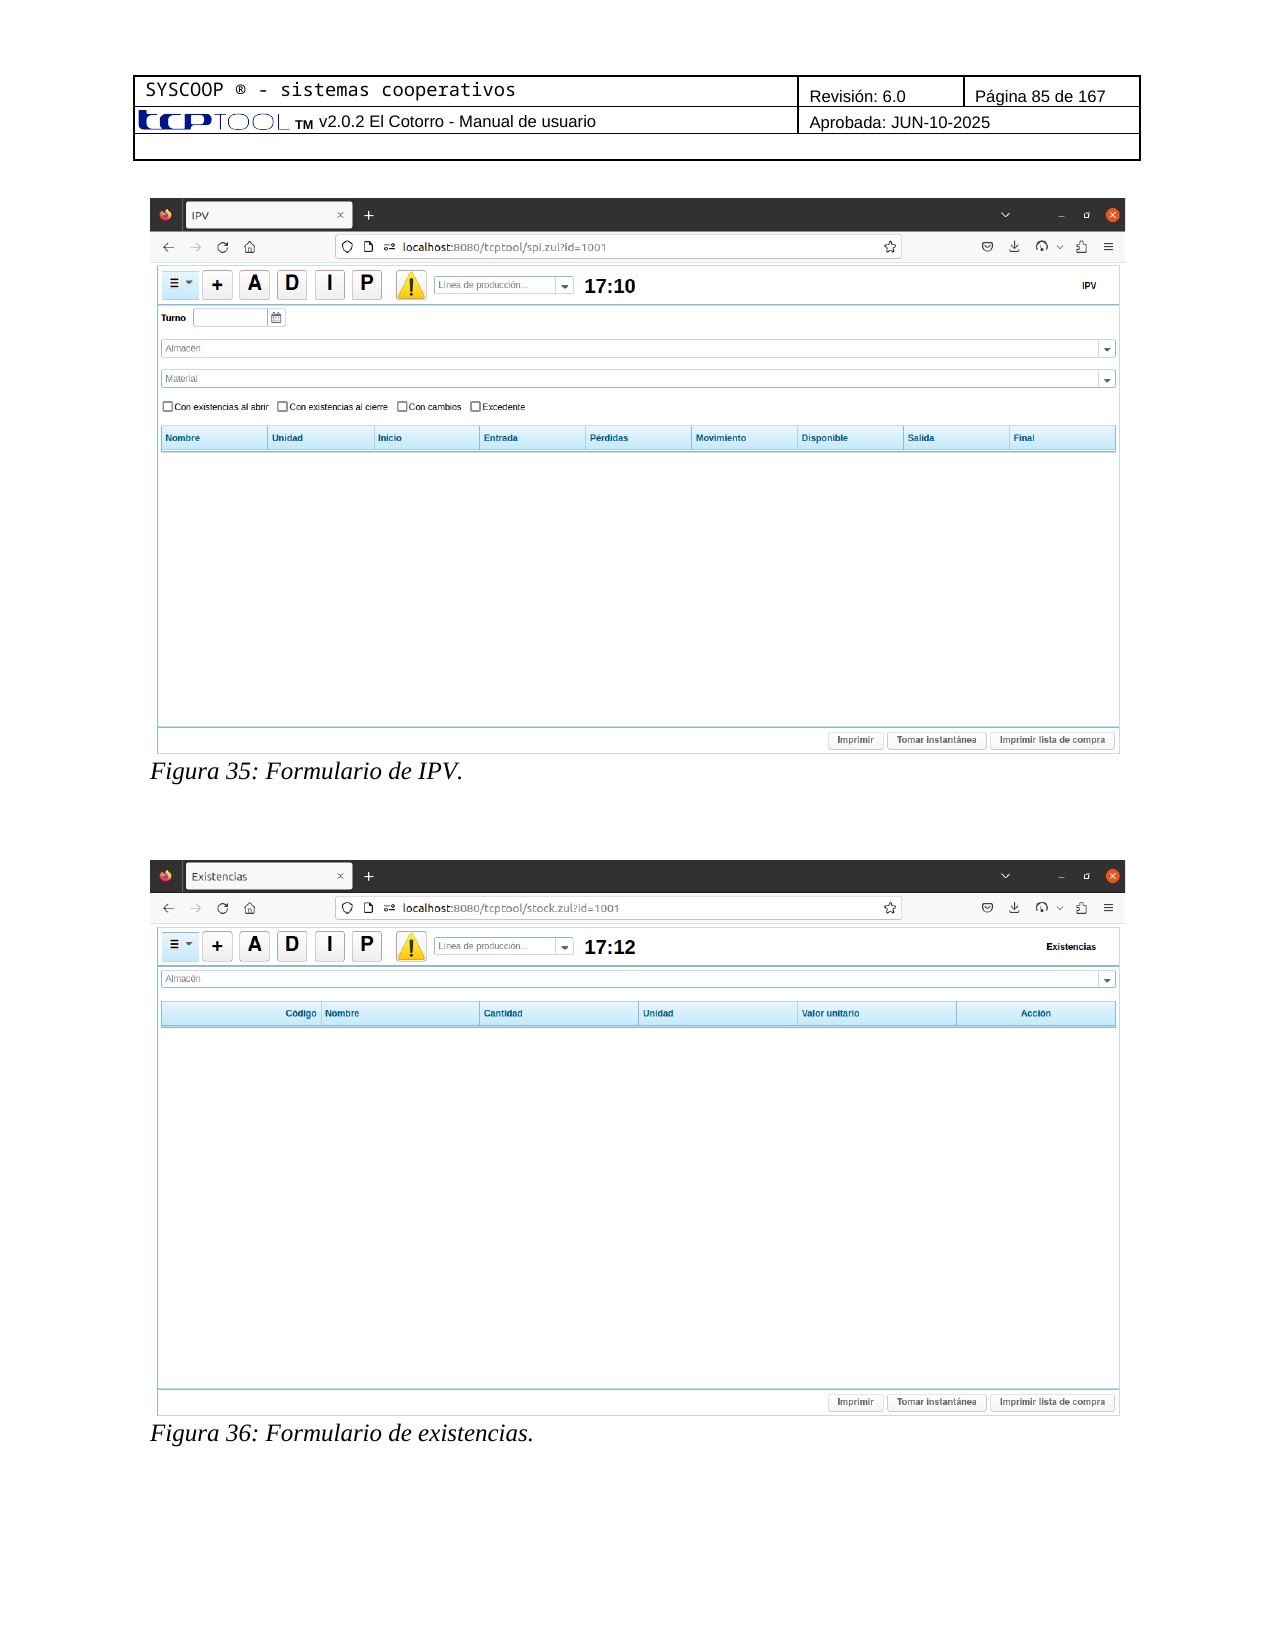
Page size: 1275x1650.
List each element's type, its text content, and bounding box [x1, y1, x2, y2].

picture [138, 110, 290, 130]
picture [150, 860, 1125, 1419]
text Figura 36: Formulario de existencias. [150, 1419, 1125, 1447]
text Figura 35: Formulario de IPV. [150, 757, 1125, 785]
picture [150, 198, 1125, 757]
